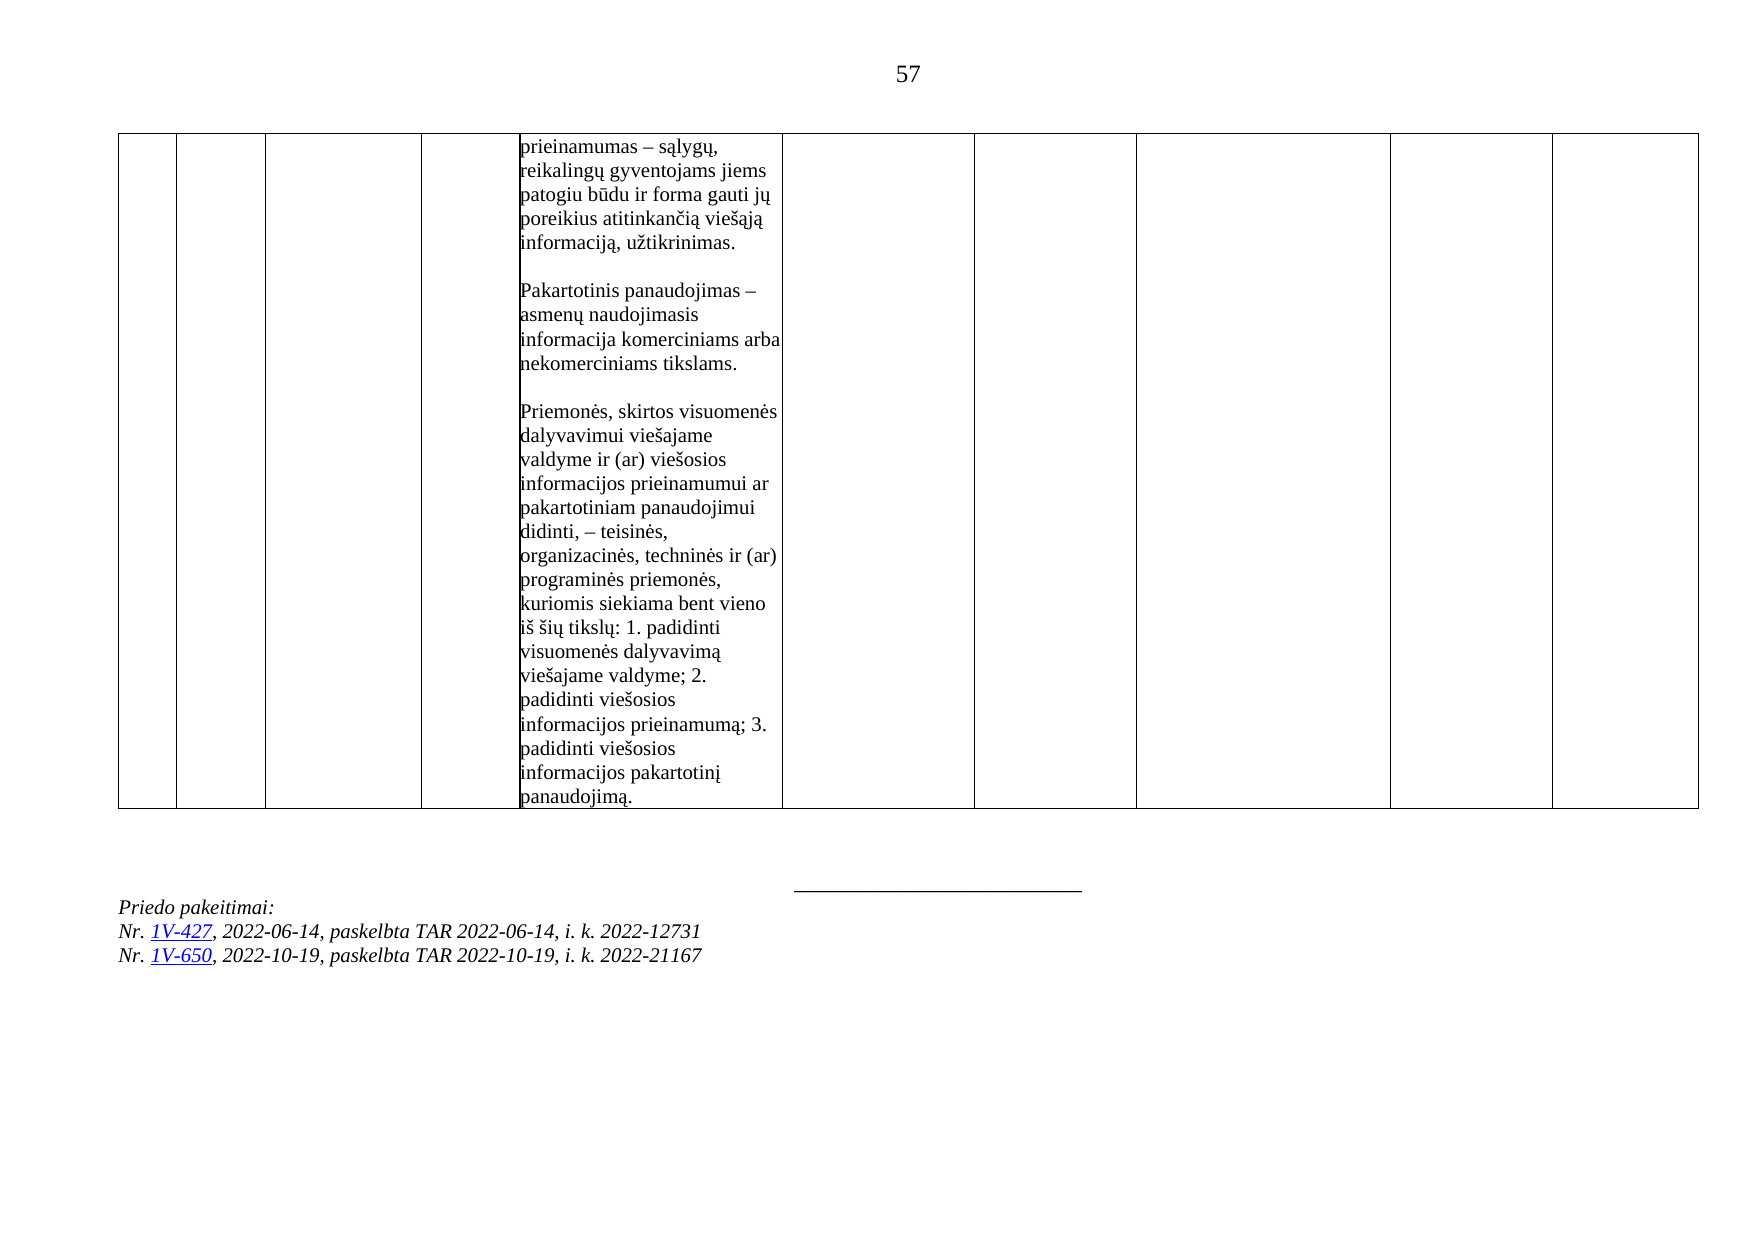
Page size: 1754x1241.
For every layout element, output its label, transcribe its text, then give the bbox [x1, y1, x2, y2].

text Priedo pakeitimai: [118, 895, 1698, 919]
text _______________________ [659, 866, 1698, 895]
table_cell [422, 134, 519, 808]
table_cell [266, 134, 421, 808]
table_cell prieinamumas – sąlygų, reikalingų gyventojams jiems patogiu būdu ir forma gauti jų poreikius atitinkančią viešąją informaciją, užtikrinimas. Pakartotinis panaudojimas – asmenų naudojimasis informacija komerciniams arba nekomerciniams tikslams. Priemonės, skirtos visuomenės dalyvavimui viešajame valdyme ir (ar) viešosios informacijos prieinamumui ar pakartotiniam panaudojimui didinti, – teisinės, organizacinės, techninės ir (ar) programinės priemonės, kuriomis siekiama bent vieno iš šių tikslų: 1. padidinti visuomenės dalyvavimą viešajame valdyme; 2. padidinti viešosios informacijos prieinamumą; 3. padidinti viešosios informacijos pakartotinį panaudojimą. [521, 134, 782, 808]
table_cell [975, 134, 1136, 808]
table_cell [1391, 134, 1552, 808]
table_cell [783, 134, 974, 808]
table_cell [1553, 134, 1698, 808]
table_cell [1137, 134, 1390, 808]
text Nr. 1V-650, 2022-10-19, paskelbta TAR 2022-10-19, i. k. 2022-21167 [118, 943, 1698, 967]
text Nr. 1V-427, 2022-06-14, paskelbta TAR 2022-06-14, i. k. 2022-12731 [118, 919, 1698, 943]
table_cell [177, 134, 265, 808]
table_cell [119, 134, 176, 808]
